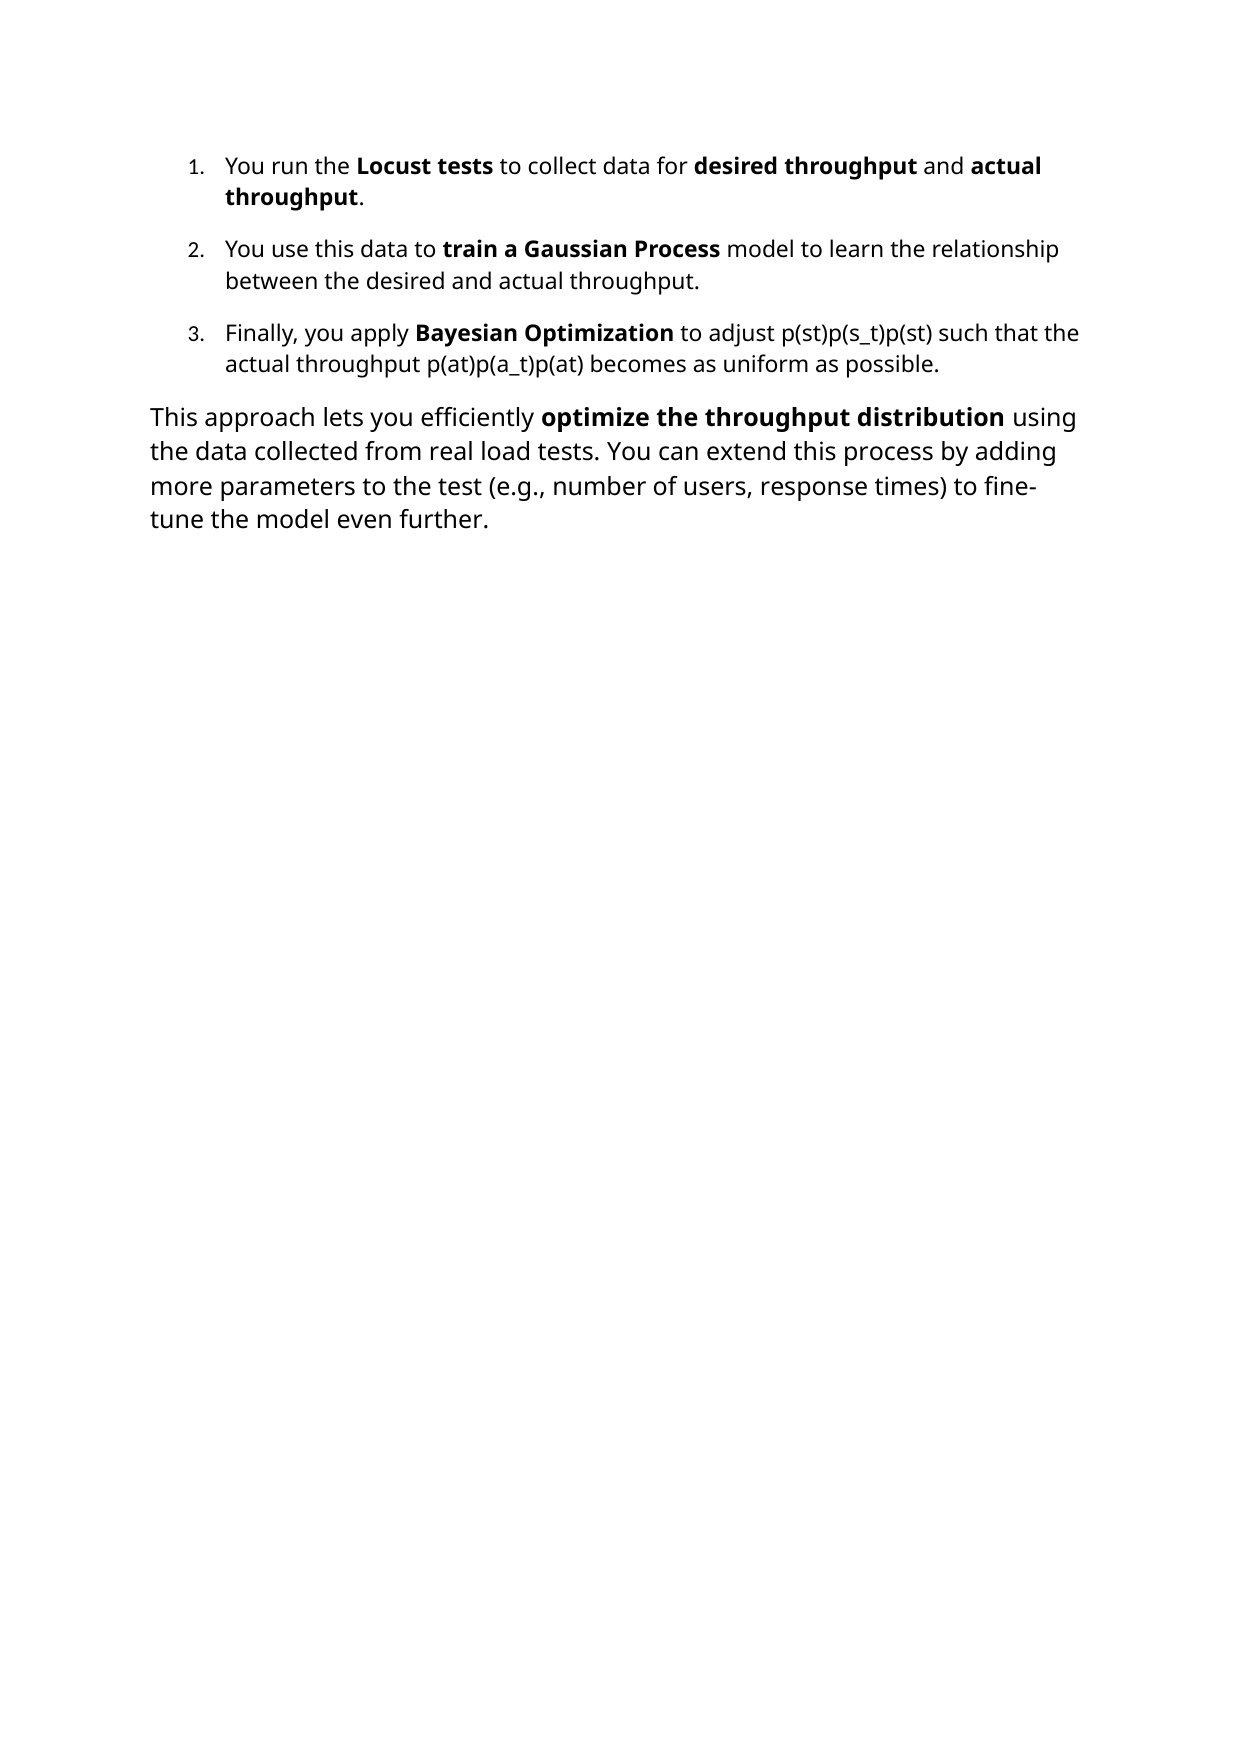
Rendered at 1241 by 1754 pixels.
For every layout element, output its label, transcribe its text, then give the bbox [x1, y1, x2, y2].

list You use this data to train a Gaussian Process model to learn the relationship between the desired and actual throughput. [187, 233, 1090, 296]
text This approach lets you efficiently optimize the throughput distribution using the data collected from real load tests. You can extend this process by adding more parameters to the test (e.g., number of users, response times) to fine-tune the model even further. [150, 400, 1090, 536]
list Finally, you apply Bayesian Optimization to adjust p(st)p(s_t)p(st​) such that the actual throughput p(at)p(a_t)p(at​) becomes as uniform as possible. [187, 317, 1090, 379]
list You run the Locust tests to collect data for desired throughput and actual throughput. [187, 150, 1090, 212]
